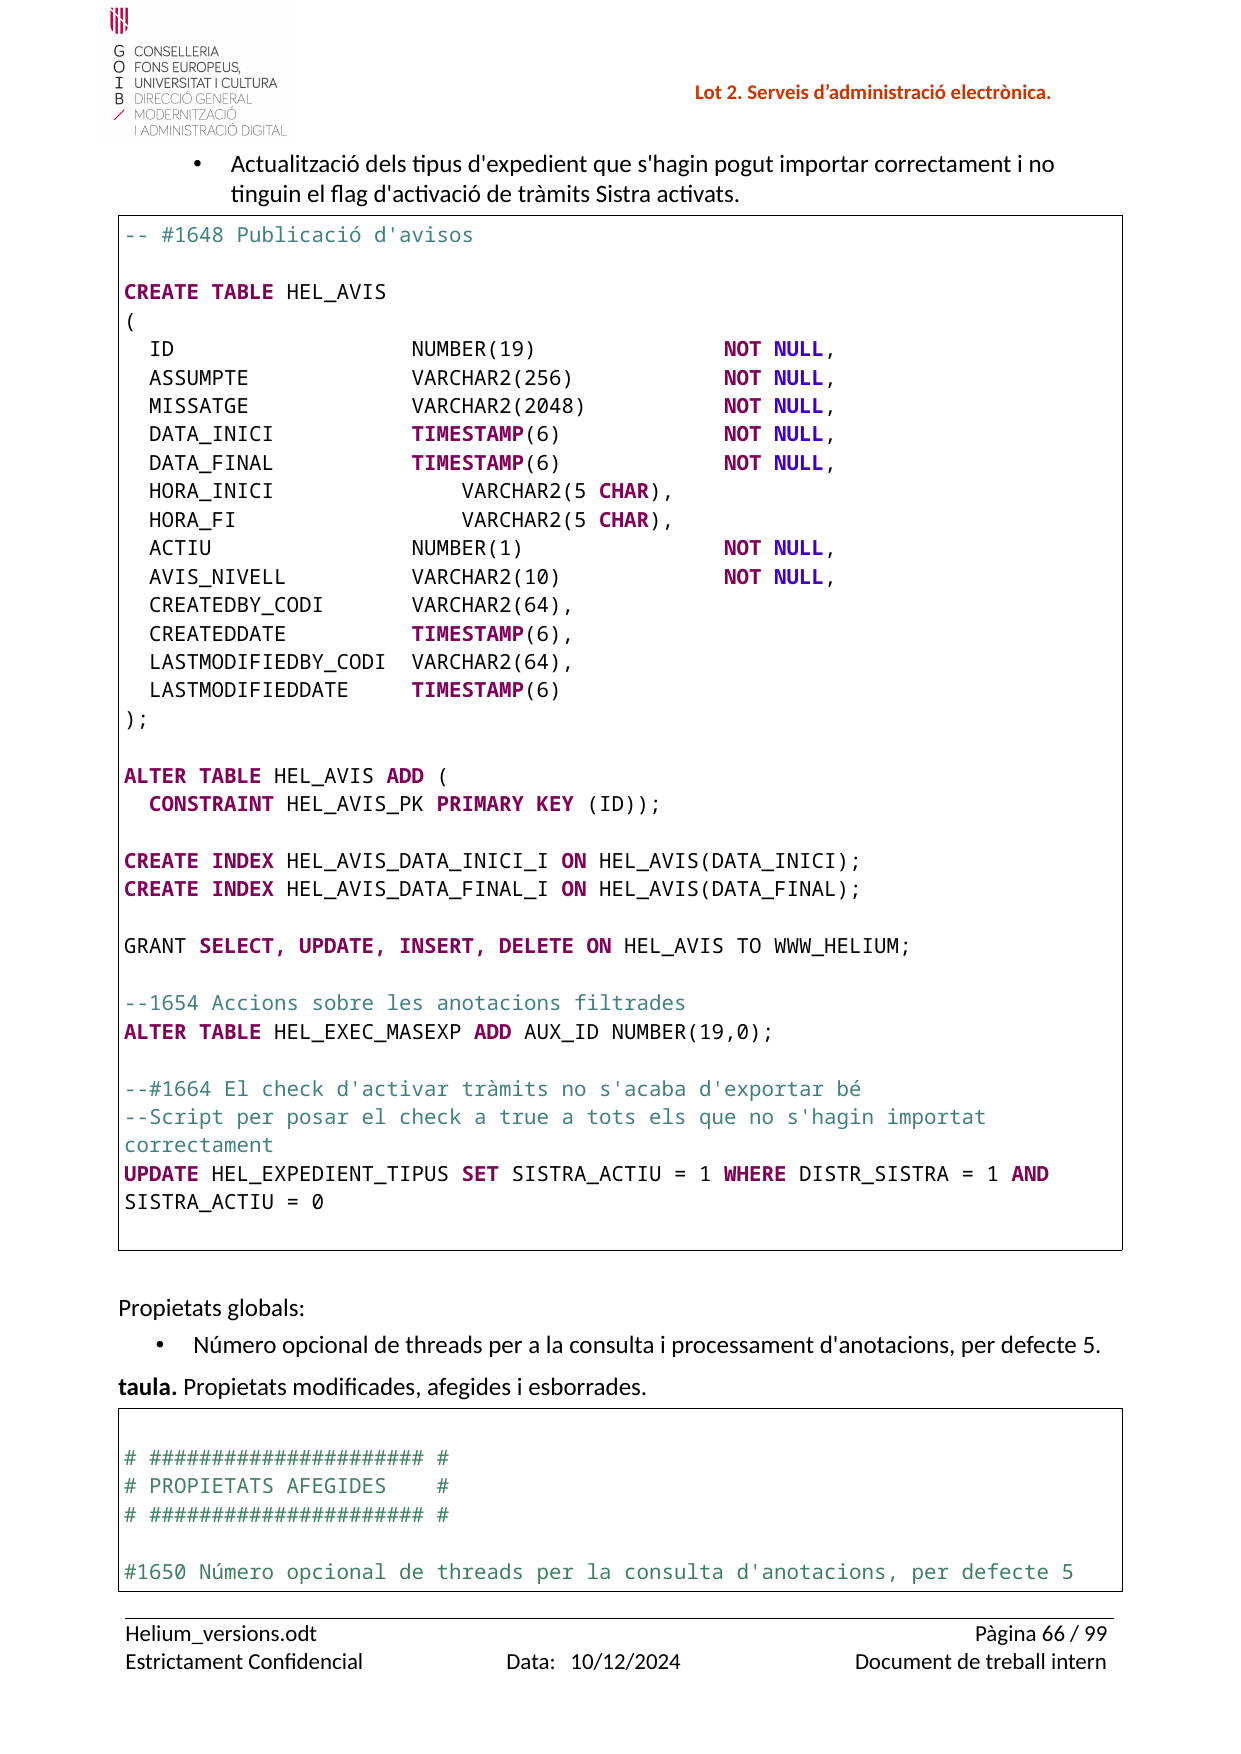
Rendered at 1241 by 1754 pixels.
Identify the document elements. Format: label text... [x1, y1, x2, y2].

text taula. Propietats modificades, afegides i esborrades. [118, 1371, 1122, 1402]
list Número opcional de threads per a la consulta i processament d'anotacions, per defecte 5. [156, 1329, 1122, 1359]
list Actualització dels tipus d'expedient que s'hagin pogut importar correctament i no tinguin el flag d'activació de tràmits Sistra activats. [193, 148, 1122, 209]
text Propietats globals: [118, 1292, 1122, 1323]
table_header # ###################### # # PROPIETATS AFEGIDES # # ###################### # #1650 Número opcional de threads per la consulta d'anotacions, per defecte 5 [119, 1409, 1122, 1591]
picture [100, 0, 297, 144]
table_header -- #1648 Publicació d'avisos CREATE TABLE HEL_AVIS ( ID NUMBER(19) NOT NULL, ASSUMPTE VARCHAR2(256) NOT NULL, MISSATGE VARCHAR2(2048) NOT NULL, DATA_INICI TIMESTAMP(6) NOT NULL, DATA_FINAL TIMESTAMP(6) NOT NULL, HORA_INICI VARCHAR2(5 CHAR), HORA_FI VARCHAR2(5 CHAR), ACTIU NUMBER(1) NOT NULL, AVIS_NIVELL VARCHAR2(10) NOT NULL, CREATEDBY_CODI VARCHAR2(64), CREATEDDATE TIMESTAMP(6), LASTMODIFIEDBY_CODI VARCHAR2(64), LASTMODIFIEDDATE TIMESTAMP(6) ); ALTER TABLE HEL_AVIS ADD ( CONSTRAINT HEL_AVIS_PK PRIMARY KEY (ID)); CREATE INDEX HEL_AVIS_DATA_INICI_I ON HEL_AVIS(DATA_INICI); CREATE INDEX HEL_AVIS_DATA_FINAL_I ON HEL_AVIS(DATA_FINAL); GRANT SELECT, UPDATE, INSERT, DELETE ON HEL_AVIS TO WWW_HELIUM; --1654 Accions sobre les anotacions filtrades ALTER TABLE HEL_EXEC_MASEXP ADD AUX_ID NUMBER(19,0); --#1664 El check d'activar tràmits no s'acaba d'exportar bé --Script per posar el check a true a tots els que no s'hagin importat correctament UPDATE HEL_EXPEDIENT_TIPUS SET SISTRA_ACTIU = 1 WHERE DISTR_SISTRA = 1 AND SISTRA_ACTIU = 0 [119, 216, 1122, 1250]
